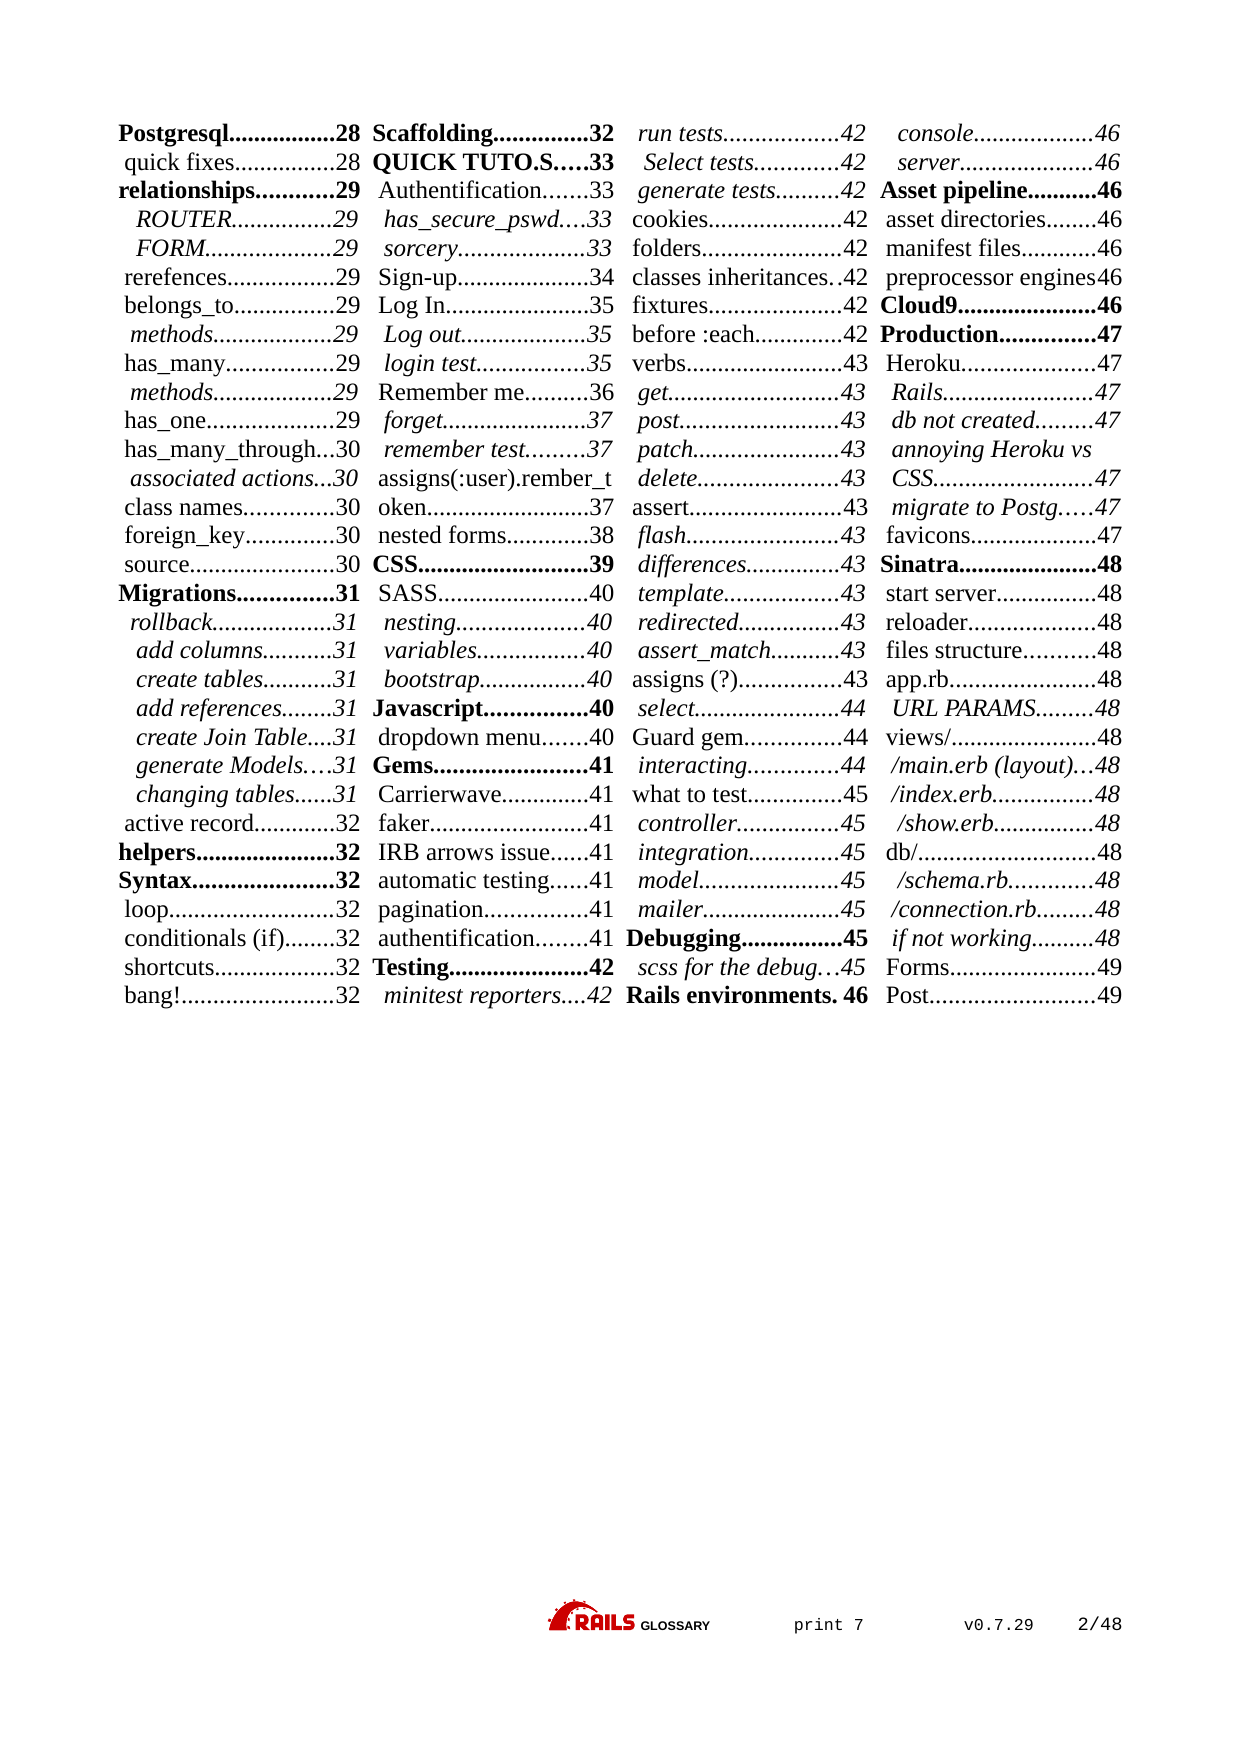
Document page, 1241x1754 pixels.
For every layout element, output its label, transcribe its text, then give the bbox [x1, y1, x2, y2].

text select 44 [638, 693, 868, 722]
text has_secure_pswd 33 [384, 204, 614, 233]
text verbs 43 [632, 348, 868, 377]
text dropdown menu 40 [378, 722, 614, 751]
text methods 29 [130, 377, 360, 406]
text run tests 42 [638, 118, 868, 147]
text relationships 29 [118, 176, 360, 204]
text console 46 [897, 118, 1122, 147]
text conditionals (if) 32 [124, 923, 360, 952]
text ROUTER 29 [136, 204, 360, 233]
text db not created 47 [891, 406, 1122, 434]
text Remember me 36 [378, 377, 614, 406]
text /schema.rb 48 [891, 866, 1122, 894]
text classes inheritances 42 [632, 262, 868, 291]
text reloader 48 [886, 607, 1122, 636]
text variables 40 [384, 636, 614, 664]
text has_many 29 [124, 348, 360, 377]
text loop 32 [124, 894, 360, 923]
text create tables 31 [136, 664, 360, 693]
text Production 47 [880, 319, 1122, 348]
text cookies 42 [632, 204, 868, 233]
text class names 30 [124, 492, 360, 521]
text scss for the debug 45 [638, 952, 868, 981]
text Cloud9 46 [880, 291, 1122, 319]
text SASS 40 [378, 578, 614, 607]
text if not working 48 [891, 923, 1122, 952]
text preprocessor engines 46 [886, 262, 1122, 291]
text controller 45 [638, 808, 868, 837]
text /index.erb 48 [891, 779, 1122, 808]
text interacting 44 [638, 751, 868, 779]
text Syntax 32 [118, 866, 360, 894]
text start server 48 [886, 578, 1122, 607]
text foreign_key 30 [124, 521, 360, 549]
text assigns (?) 43 [632, 664, 868, 693]
text assigns(:user).rember_token 37 [378, 463, 614, 521]
text Carrierwave 41 [378, 779, 614, 808]
text views/ 48 [886, 722, 1122, 751]
text flash 43 [638, 521, 868, 549]
text generate tests 42 [638, 176, 868, 204]
text shortcuts 32 [124, 952, 360, 981]
text patch 43 [638, 434, 868, 463]
text db/ 48 [886, 837, 1122, 866]
text Post 49 [886, 981, 1122, 1009]
text Postgresql 28 [118, 118, 360, 147]
text automatic testing 41 [378, 866, 614, 894]
text Rails 47 [891, 377, 1122, 406]
text Sign-up 34 [378, 262, 614, 291]
text server 46 [897, 147, 1122, 176]
text differences 43 [638, 549, 868, 578]
text quick fixes 28 [124, 147, 360, 176]
text Scaffolding 32 [372, 118, 614, 147]
text mailer 45 [638, 894, 868, 923]
text Heroku 47 [886, 348, 1122, 377]
text has_many_through 30 [124, 434, 360, 463]
text bang! 32 [124, 981, 360, 1009]
text sorcery 33 [384, 233, 614, 262]
text Log In 35 [378, 291, 614, 319]
text forget 37 [384, 406, 614, 434]
text template 43 [638, 578, 868, 607]
text annoying Heroku vs CSS 47 [891, 434, 1122, 492]
text manifest files 46 [886, 233, 1122, 262]
text bootstrap 40 [384, 664, 614, 693]
text post 43 [638, 406, 868, 434]
text Debugging 45 [626, 923, 868, 952]
text Forms 49 [886, 952, 1122, 981]
text folders 42 [632, 233, 868, 262]
text rollback 31 [130, 607, 360, 636]
text Testing 42 [372, 952, 614, 981]
text /connection.rb 48 [891, 894, 1122, 923]
text authentification 41 [378, 923, 614, 952]
text Authentification 33 [378, 176, 614, 204]
text minitest reporters 42 [384, 981, 614, 1009]
text assert 43 [632, 492, 868, 521]
text methods 29 [130, 319, 360, 348]
text /show.erb 48 [891, 808, 1122, 837]
text CSS 39 [372, 549, 614, 578]
text asset directories 46 [886, 204, 1122, 233]
text before :each 42 [632, 319, 868, 348]
text URL PARAMS 48 [891, 693, 1122, 722]
text FORM 29 [136, 233, 360, 262]
text redirected 43 [638, 607, 868, 636]
text add columns 31 [136, 636, 360, 664]
text Gems 41 [372, 751, 614, 779]
text Migrations 31 [118, 578, 360, 607]
text nesting 40 [384, 607, 614, 636]
text belongs_to 29 [124, 291, 360, 319]
text migrate to Postg 47 [891, 492, 1122, 521]
text model 45 [638, 866, 868, 894]
text Select tests 42 [643, 147, 868, 176]
text app.rb 48 [886, 664, 1122, 693]
text IRB arrows issue 41 [378, 837, 614, 866]
text changing tables 31 [136, 779, 360, 808]
text login test 35 [384, 348, 614, 377]
text Asset pipeline 46 [880, 176, 1122, 204]
text Guard gem 44 [632, 722, 868, 751]
text Rails environments 46 [626, 981, 868, 1009]
text Javascript 40 [372, 693, 614, 722]
text add references 31 [136, 693, 360, 722]
text what to test 45 [632, 779, 868, 808]
text remember test 37 [384, 434, 614, 463]
text faker 41 [378, 808, 614, 837]
text rerefences 29 [124, 262, 360, 291]
text associated actions 30 [130, 463, 360, 492]
text favicons 47 [886, 521, 1122, 549]
text Log out 35 [384, 319, 614, 348]
text integration 45 [638, 837, 868, 866]
text get 43 [638, 377, 868, 406]
text active record 32 [124, 808, 360, 837]
text has_one 29 [124, 406, 360, 434]
text generate Models 31 [136, 751, 360, 779]
text files structure 48 [886, 636, 1122, 664]
text source 30 [124, 549, 360, 578]
text helpers 32 [118, 837, 360, 866]
text create Join Table 31 [136, 722, 360, 751]
text nested forms 38 [378, 521, 614, 549]
text /main.erb (layout) 48 [891, 751, 1122, 779]
text QUICK TUTO.S 33 [372, 147, 614, 176]
text assert_match 43 [638, 636, 868, 664]
text fixtures 42 [632, 291, 868, 319]
text pagination 41 [378, 894, 614, 923]
text delete 43 [638, 463, 868, 492]
text Sinatra 48 [880, 549, 1122, 578]
